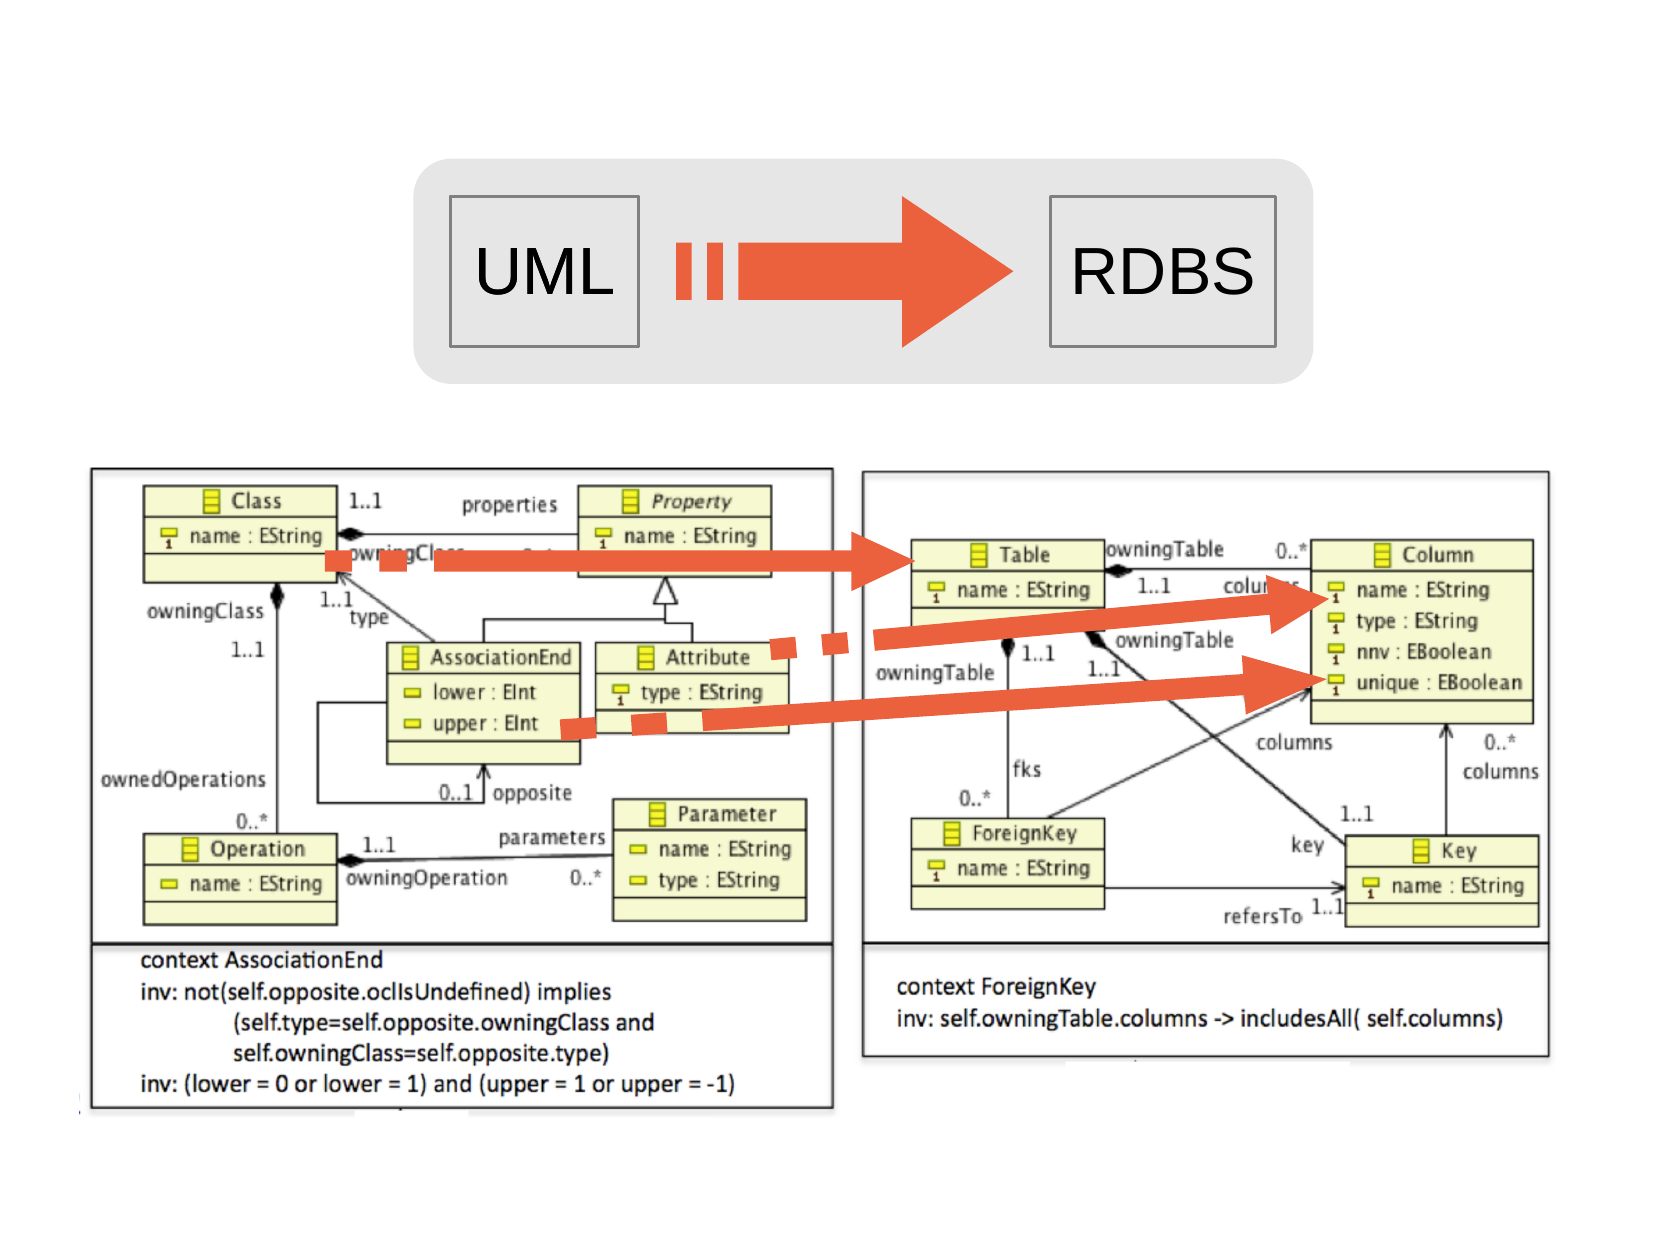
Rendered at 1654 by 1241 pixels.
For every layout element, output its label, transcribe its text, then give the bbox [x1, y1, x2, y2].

text_box RDBS [1050, 196, 1276, 347]
text_box [769, 636, 798, 661]
text_box UML [450, 196, 639, 347]
text_box [701, 655, 1327, 732]
text_box [324, 550, 353, 572]
text_box [559, 717, 597, 741]
text_box [434, 531, 916, 592]
text_box [379, 550, 407, 572]
text_box [630, 712, 668, 736]
text_box [413, 158, 1314, 384]
text_box [872, 574, 1330, 651]
text_box [821, 632, 849, 656]
picture [21, 418, 1565, 1152]
